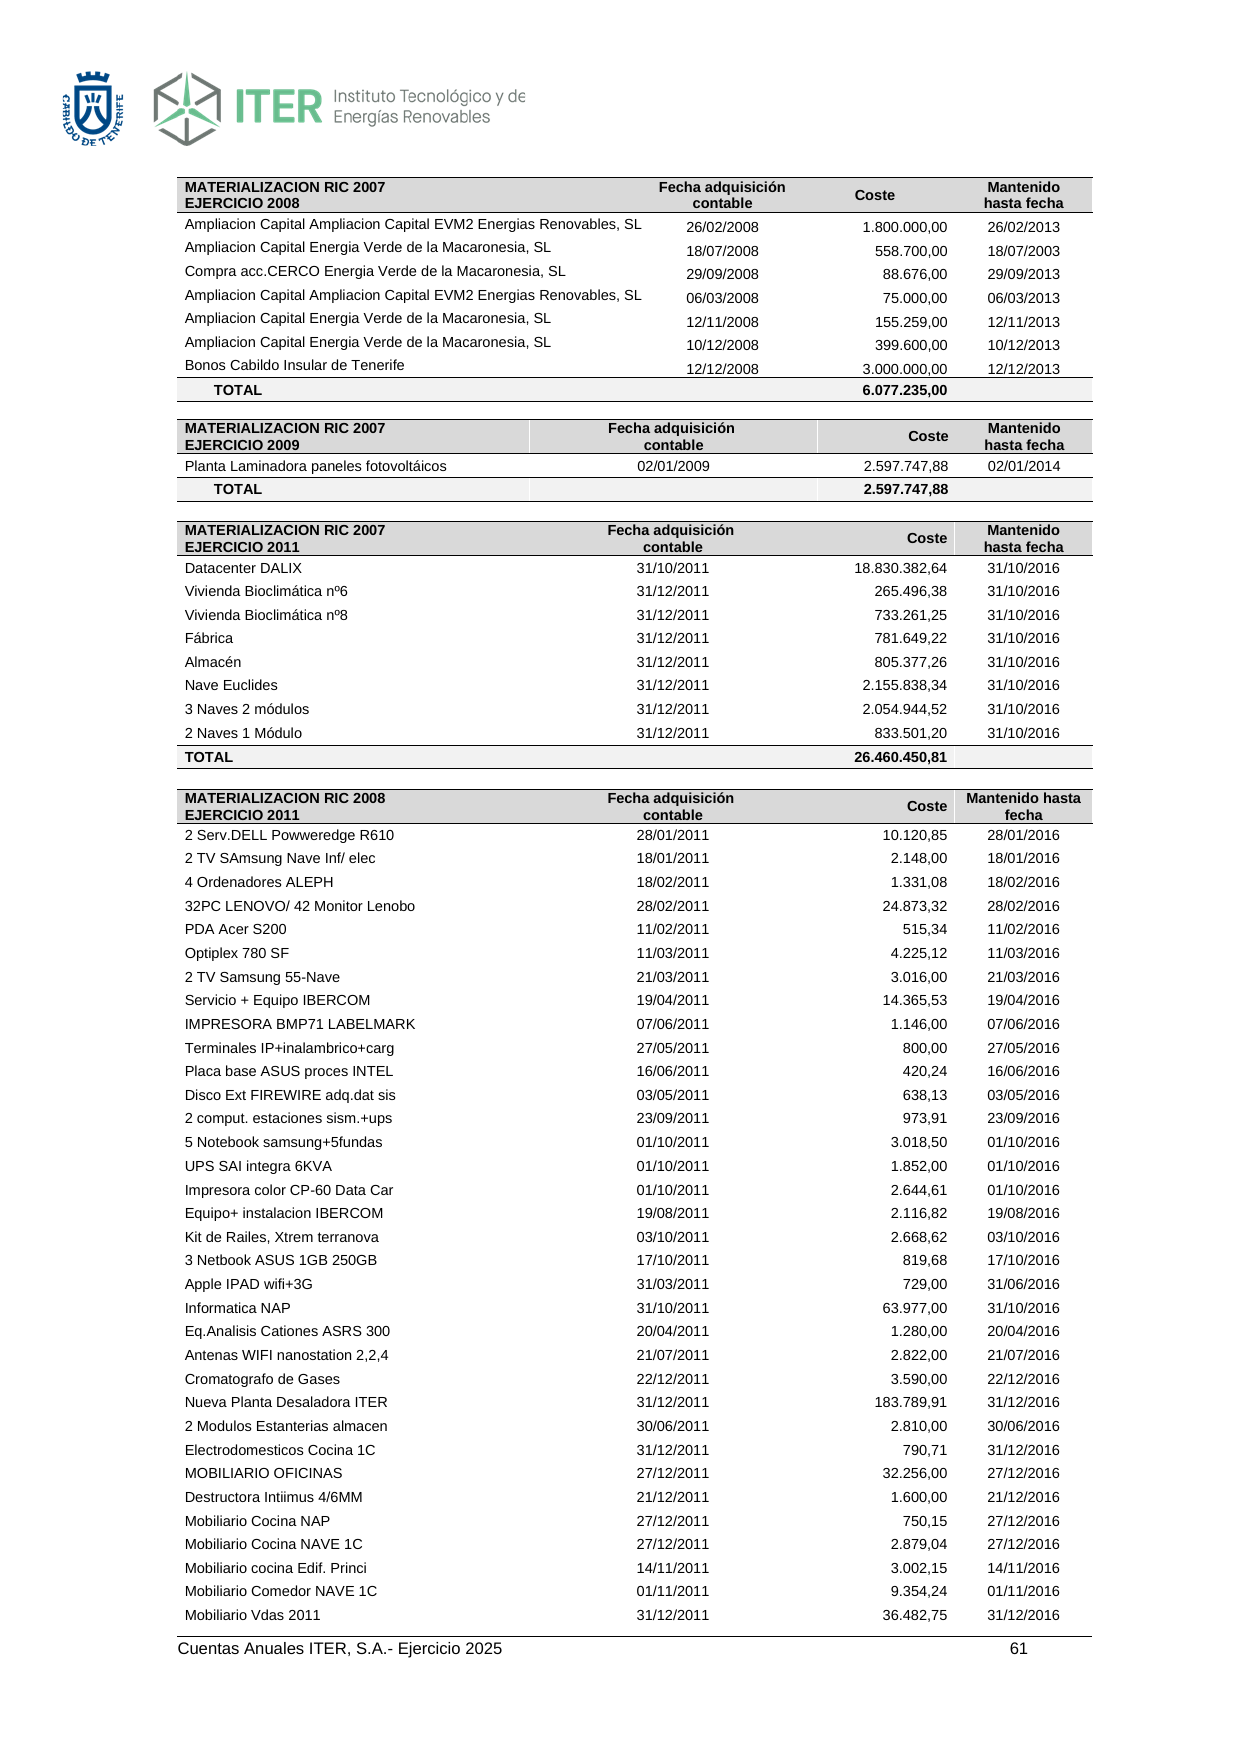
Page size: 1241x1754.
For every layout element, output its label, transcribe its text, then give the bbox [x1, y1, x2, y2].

table_cell 06/03/2008 [650, 283, 795, 306]
table_cell 31/06/2016 [955, 1272, 1092, 1296]
table_cell 31/12/2011 [529, 626, 816, 650]
table_cell 2.822,00 [816, 1343, 954, 1367]
table_cell 27/05/2016 [955, 1036, 1092, 1059]
table_cell 2 TV Samsung 55-Nave [177, 965, 529, 988]
table_cell 31/12/2011 [529, 603, 816, 626]
table_cell 14/11/2016 [955, 1556, 1092, 1580]
table_cell 23/09/2011 [529, 1107, 816, 1130]
table_cell 31/12/2011 [529, 697, 816, 721]
table_header Fecha adquisición contable [529, 790, 816, 823]
table_cell 12/11/2013 [955, 306, 1092, 330]
table_cell Disco Ext FIREWIRE adq.dat sis [177, 1083, 529, 1107]
table_header MATERIALIZACION RIC 2007 EJERCICIO 2008 [177, 178, 650, 212]
table_cell 31/10/2016 [955, 674, 1092, 697]
table_cell 27/12/2016 [955, 1533, 1092, 1556]
table_cell 1.146,00 [816, 1012, 954, 1036]
table_cell 36.482,75 [816, 1603, 954, 1627]
table_cell 21/07/2016 [955, 1343, 1092, 1367]
table_header Mantenido hasta fecha [955, 522, 1092, 555]
table_cell Cromatografo de Gases [177, 1367, 529, 1391]
table_cell 22/12/2016 [955, 1367, 1092, 1391]
table_cell Destructora Intiimus 4/6MM [177, 1485, 529, 1509]
table_cell 10/12/2008 [650, 330, 795, 354]
table_cell 31/12/2011 [529, 1603, 816, 1627]
table_cell 1.331,08 [816, 870, 954, 894]
table_cell Mobiliario Comedor NAVE 1C [177, 1580, 529, 1603]
table_cell 638,13 [816, 1083, 954, 1107]
table_cell 16/06/2016 [955, 1060, 1092, 1083]
table_cell 14.365,53 [816, 989, 954, 1012]
table_cell 31/10/2016 [955, 626, 1092, 650]
table_cell Kit de Railes, Xtrem terranova [177, 1225, 529, 1249]
table_cell 733.261,25 [816, 603, 954, 626]
table_cell 11/03/2011 [529, 941, 816, 965]
table_cell 11/02/2011 [529, 918, 816, 941]
table_cell 31/03/2011 [529, 1272, 816, 1296]
table_cell 3 Naves 2 módulos [177, 697, 529, 721]
table_cell TOTAL [177, 746, 529, 768]
table_cell 2.879,04 [816, 1533, 954, 1556]
table_cell 27/12/2011 [529, 1461, 816, 1485]
table_cell Equipo+ instalacion IBERCOM [177, 1201, 529, 1225]
table_header MATERIALIZACION RIC 2007 EJERCICIO 2011 [177, 522, 529, 555]
table_cell 75.000,00 [795, 283, 955, 306]
table_cell Ampliacion Capital Ampliacion Capital EVM2 Energias Renovables, SL [177, 283, 650, 306]
table_header Mantenido hasta fecha [956, 420, 1092, 453]
table_cell 558.700,00 [795, 235, 955, 259]
table_cell Compra acc.CERCO Energia Verde de la Macaronesia, SL [177, 259, 650, 283]
table_cell 28/02/2016 [955, 894, 1092, 918]
table_cell 01/10/2016 [955, 1178, 1092, 1201]
table_cell 1.280,00 [816, 1320, 954, 1343]
table_cell 26/02/2013 [955, 213, 1092, 235]
table_cell 11/02/2016 [955, 918, 1092, 941]
table_cell 18/02/2016 [955, 870, 1092, 894]
table_cell 31/12/2016 [955, 1438, 1092, 1461]
table_cell 01/10/2016 [955, 1154, 1092, 1178]
table_cell 02/01/2014 [956, 454, 1092, 477]
table_cell 03/05/2016 [955, 1083, 1092, 1107]
table_cell 2 Modulos Estanterias almacen [177, 1414, 529, 1438]
table_cell 21/03/2016 [955, 965, 1092, 988]
table_cell Mobiliario Vdas 2011 [177, 1603, 529, 1627]
table_cell 01/11/2016 [955, 1580, 1092, 1603]
table_cell 29/09/2013 [955, 259, 1092, 283]
table_cell 28/01/2016 [955, 824, 1092, 847]
table_cell 27/12/2016 [955, 1509, 1092, 1532]
table_cell 12/12/2013 [955, 354, 1092, 377]
table_cell 2.054.944,52 [816, 697, 954, 721]
table_cell 399.600,00 [795, 330, 955, 354]
table_cell 21/12/2011 [529, 1485, 816, 1509]
table_cell 31/10/2011 [529, 556, 816, 579]
table_cell Bonos Cabildo Insular de Tenerife [177, 354, 650, 377]
table_cell TOTAL [177, 378, 650, 401]
table_cell 9.354,24 [816, 1580, 954, 1603]
table_cell 88.676,00 [795, 259, 955, 283]
table_cell 31/12/2011 [529, 674, 816, 697]
table_cell 2 Naves 1 Módulo [177, 721, 529, 744]
table_cell 790,71 [816, 1438, 954, 1461]
table_header Coste [816, 790, 954, 823]
table_cell 18/02/2011 [529, 870, 816, 894]
table_cell 2 Serv.DELL Powweredge R610 [177, 824, 529, 847]
table_cell 01/11/2011 [529, 1580, 816, 1603]
table_cell 12/11/2008 [650, 306, 795, 330]
table_cell 3.590,00 [816, 1367, 954, 1391]
table_cell 30/06/2011 [529, 1414, 816, 1438]
table_cell 31/12/2011 [529, 650, 816, 674]
table_cell Optiplex 780 SF [177, 941, 529, 965]
table_cell 2.597.747,88 [818, 478, 956, 501]
table_cell 18/01/2016 [955, 847, 1092, 870]
table_cell 23/09/2016 [955, 1107, 1092, 1130]
table_cell 3.002,15 [816, 1556, 954, 1580]
table_cell 800,00 [816, 1036, 954, 1059]
table_cell 21/07/2011 [529, 1343, 816, 1367]
table_cell Fábrica [177, 626, 529, 650]
table_cell Mobiliario cocina Edif. Princi [177, 1556, 529, 1580]
table_cell 16/06/2011 [529, 1060, 816, 1083]
table_cell 27/12/2011 [529, 1509, 816, 1532]
table_cell Apple IPAD wifi+3G [177, 1272, 529, 1296]
table_cell [956, 478, 1092, 501]
table_cell Mobiliario Cocina NAP [177, 1509, 529, 1532]
table_cell 19/04/2011 [529, 989, 816, 1012]
table_cell 17/10/2016 [955, 1249, 1092, 1272]
table_cell 32PC LENOVO/ 42 Monitor Lenobo [177, 894, 529, 918]
table_cell 2 comput. estaciones sism.+ups [177, 1107, 529, 1130]
table_cell 2.668,62 [816, 1225, 954, 1249]
table_cell 03/05/2011 [529, 1083, 816, 1107]
table_cell Ampliacion Capital Ampliacion Capital EVM2 Energias Renovables, SL [177, 213, 650, 235]
table_cell 12/12/2008 [650, 354, 795, 377]
table_cell [955, 746, 1092, 768]
table_cell [955, 378, 1092, 401]
table_cell 6.077.235,00 [795, 378, 955, 401]
table_cell 18/07/2008 [650, 235, 795, 259]
table_cell MOBILIARIO OFICINAS [177, 1461, 529, 1485]
table_cell Terminales IP+inalambrico+carg [177, 1036, 529, 1059]
table_cell 14/11/2011 [529, 1556, 816, 1580]
table_cell 4 Ordenadores ALEPH [177, 870, 529, 894]
table_header Mantenido hasta fecha [955, 178, 1092, 212]
table_cell 4.225,12 [816, 941, 954, 965]
table_cell 31/10/2016 [955, 721, 1092, 744]
table_header Fecha adquisición contable [650, 178, 795, 212]
table_cell 63.977,00 [816, 1296, 954, 1319]
table_cell Almacén [177, 650, 529, 674]
table_cell 31/10/2016 [955, 556, 1092, 579]
table_cell Ampliacion Capital Energia Verde de la Macaronesia, SL [177, 235, 650, 259]
table_cell 21/12/2016 [955, 1485, 1092, 1509]
table_cell 973,91 [816, 1107, 954, 1130]
table_cell 20/04/2016 [955, 1320, 1092, 1343]
table_cell 5 Notebook samsung+5fundas [177, 1130, 529, 1154]
table_cell 26/02/2008 [650, 213, 795, 235]
table_cell Vivienda Bioclimática nº6 [177, 579, 529, 603]
table_cell 750,15 [816, 1509, 954, 1532]
table_cell 19/08/2016 [955, 1201, 1092, 1225]
table_cell 420,24 [816, 1060, 954, 1083]
table_cell 07/06/2016 [955, 1012, 1092, 1036]
table_cell 17/10/2011 [529, 1249, 816, 1272]
table_cell 805.377,26 [816, 650, 954, 674]
table_cell 24.873,32 [816, 894, 954, 918]
table_cell 1.852,00 [816, 1154, 954, 1178]
table_cell 31/12/2016 [955, 1391, 1092, 1414]
table_cell 3.018,50 [816, 1130, 954, 1154]
table_cell 155.259,00 [795, 306, 955, 330]
table_cell 03/10/2011 [529, 1225, 816, 1249]
table_cell 2.116,82 [816, 1201, 954, 1225]
table_header Coste [818, 420, 956, 453]
table_cell Antenas WIFI nanostation 2,2,4 [177, 1343, 529, 1367]
table_cell 31/12/2011 [529, 579, 816, 603]
table_cell 31/10/2016 [955, 697, 1092, 721]
table_cell 10.120,85 [816, 824, 954, 847]
table_cell Placa base ASUS proces INTEL [177, 1060, 529, 1083]
table_cell 2.155.838,34 [816, 674, 954, 697]
table_cell 3.016,00 [816, 965, 954, 988]
table_cell 2.148,00 [816, 847, 954, 870]
table_cell Nave Euclides [177, 674, 529, 697]
table_cell 30/06/2016 [955, 1414, 1092, 1438]
table_cell TOTAL [177, 478, 529, 501]
table_cell 18.830.382,64 [816, 556, 954, 579]
table_cell 02/01/2009 [530, 454, 817, 477]
table_cell Mobiliario Cocina NAVE 1C [177, 1533, 529, 1556]
table_cell 1.800.000,00 [795, 213, 955, 235]
table_cell Nueva Planta Desaladora ITER [177, 1391, 529, 1414]
table_cell 31/12/2011 [529, 1391, 816, 1414]
table_cell Informatica NAP [177, 1296, 529, 1319]
table_cell 3 Netbook ASUS 1GB 250GB [177, 1249, 529, 1272]
table_cell 18/01/2011 [529, 847, 816, 870]
table_cell 03/10/2016 [955, 1225, 1092, 1249]
table_cell 1.600,00 [816, 1485, 954, 1509]
table_cell PDA Acer S200 [177, 918, 529, 941]
table_cell 19/04/2016 [955, 989, 1092, 1012]
table_cell 31/10/2016 [955, 650, 1092, 674]
table_cell 2.810,00 [816, 1414, 954, 1438]
table_cell 21/03/2011 [529, 965, 816, 988]
table_cell 01/10/2011 [529, 1154, 816, 1178]
table_cell 11/03/2016 [955, 941, 1092, 965]
table_cell 01/10/2011 [529, 1178, 816, 1201]
table_cell Datacenter DALIX [177, 556, 529, 579]
table_cell Planta Laminadora paneles fotovoltáicos [177, 454, 529, 477]
table_cell 183.789,91 [816, 1391, 954, 1414]
table_cell 31/10/2016 [955, 603, 1092, 626]
table_cell Impresora color CP-60 Data Car [177, 1178, 529, 1201]
table_cell 2.597.747,88 [818, 454, 956, 477]
table_header Mantenido hasta fecha [955, 790, 1092, 823]
table_cell 3.000.000,00 [795, 354, 955, 377]
table_cell [530, 478, 817, 501]
table_header MATERIALIZACION RIC 2008 EJERCICIO 2011 [177, 790, 529, 823]
table_cell 29/09/2008 [650, 259, 795, 283]
table_cell 31/10/2011 [529, 1296, 816, 1319]
table_cell 31/10/2016 [955, 1296, 1092, 1319]
table_cell Ampliacion Capital Energia Verde de la Macaronesia, SL [177, 306, 650, 330]
table_header MATERIALIZACION RIC 2007 EJERCICIO 2009 [177, 420, 529, 453]
table_cell 819,68 [816, 1249, 954, 1272]
table_cell 01/10/2011 [529, 1130, 816, 1154]
table_header Fecha adquisición contable [530, 420, 817, 453]
table_cell 27/12/2011 [529, 1533, 816, 1556]
table_cell IMPRESORA BMP71 LABELMARK [177, 1012, 529, 1036]
table_cell Ampliacion Capital Energia Verde de la Macaronesia, SL [177, 330, 650, 354]
table_cell 781.649,22 [816, 626, 954, 650]
table_cell UPS SAI integra 6KVA [177, 1154, 529, 1178]
table_cell 31/12/2011 [529, 1438, 816, 1461]
table_cell 20/04/2011 [529, 1320, 816, 1343]
table_header Coste [816, 522, 954, 555]
table_cell Servicio + Equipo IBERCOM [177, 989, 529, 1012]
table_cell 833.501,20 [816, 721, 954, 744]
table_cell 31/12/2011 [529, 721, 816, 744]
table_cell 19/08/2011 [529, 1201, 816, 1225]
table_cell 27/12/2016 [955, 1461, 1092, 1485]
table_cell 01/10/2016 [955, 1130, 1092, 1154]
table_cell 32.256,00 [816, 1461, 954, 1485]
table_cell 27/05/2011 [529, 1036, 816, 1059]
table_cell 515,34 [816, 918, 954, 941]
table_cell Vivienda Bioclimática nº8 [177, 603, 529, 626]
table_cell Eq.Analisis Cationes ASRS 300 [177, 1320, 529, 1343]
table_cell 26.460.450,81 [816, 746, 954, 768]
table_cell 18/07/2003 [955, 235, 1092, 259]
table_cell 22/12/2011 [529, 1367, 816, 1391]
table_cell [529, 746, 816, 768]
table_cell 07/06/2011 [529, 1012, 816, 1036]
table_cell 31/12/2016 [955, 1603, 1092, 1627]
table_cell 729,00 [816, 1272, 954, 1296]
table_cell 2 TV SAmsung Nave Inf/ elec [177, 847, 529, 870]
table_cell 28/02/2011 [529, 894, 816, 918]
table_cell [650, 378, 795, 401]
table_cell 31/10/2016 [955, 579, 1092, 603]
table_header Fecha adquisición contable [529, 522, 816, 555]
table_cell 265.496,38 [816, 579, 954, 603]
table_cell 10/12/2013 [955, 330, 1092, 354]
table_cell 06/03/2013 [955, 283, 1092, 306]
table_cell 2.644,61 [816, 1178, 954, 1201]
table_header Coste [795, 178, 955, 212]
table_cell Electrodomesticos Cocina 1C [177, 1438, 529, 1461]
table_cell 28/01/2011 [529, 824, 816, 847]
